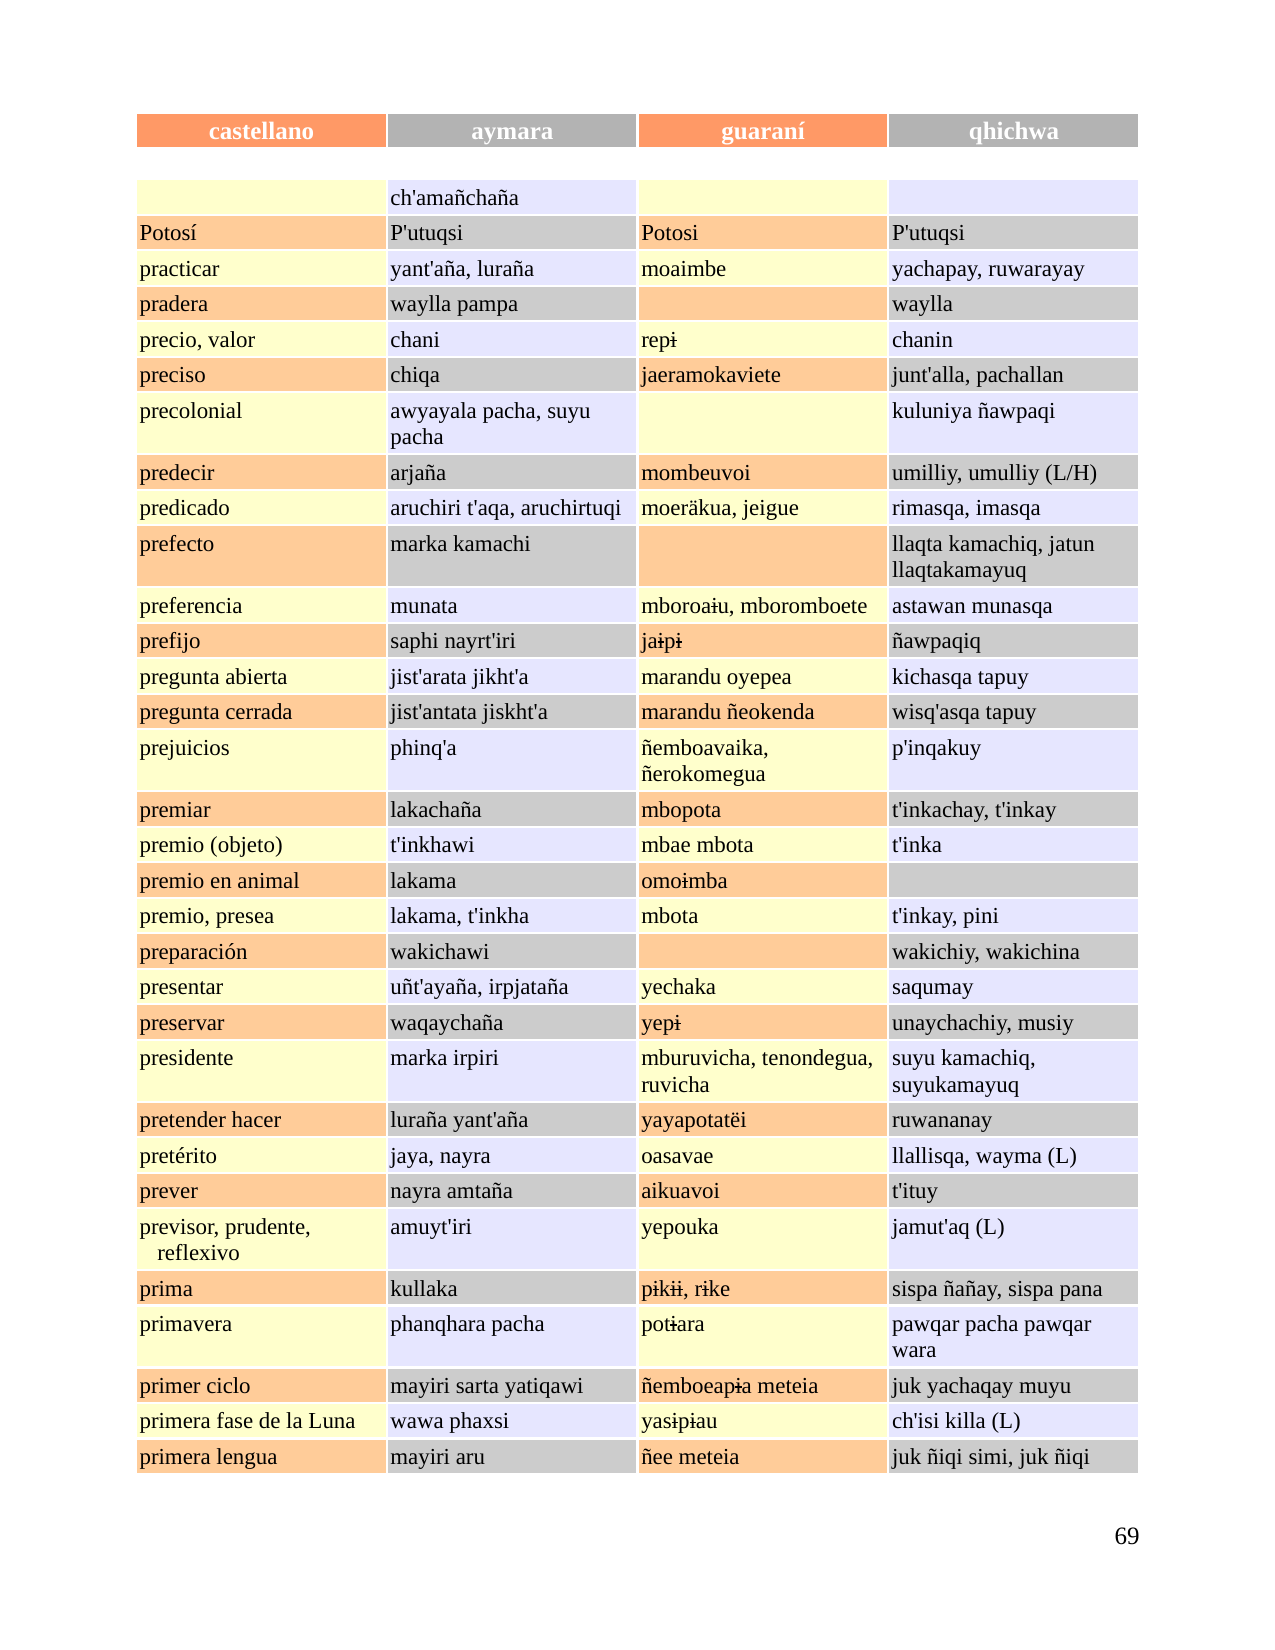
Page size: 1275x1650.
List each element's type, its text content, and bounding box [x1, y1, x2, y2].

table_cell llaqta kamachiq, jatun llaqtakamayuq [889, 526, 1138, 586]
table_cell precolonial [137, 393, 386, 453]
table_cell Potosí [137, 216, 386, 249]
table_cell yepouka [639, 1209, 887, 1269]
table_cell jaeramokaviete [639, 358, 887, 391]
table_cell aruchiri t'aqa, aruchirtuqi [388, 491, 636, 524]
table_cell preservar [137, 1005, 386, 1039]
table_cell primer ciclo [137, 1369, 386, 1402]
table_cell suyu kamachiq, suyukamayuq [889, 1041, 1138, 1101]
table_cell omoimba [639, 863, 887, 897]
table_cell primera fase de la Luna [137, 1404, 386, 1437]
table_cell t'inkhawi [388, 828, 636, 861]
table_cell pretender hacer [137, 1103, 386, 1136]
table_cell mayiri sarta yatiqawi [388, 1369, 636, 1402]
table_cell preparación [137, 934, 386, 968]
table_cell ñawpaqiq [889, 624, 1138, 657]
table_cell ch'amañchaña [388, 180, 636, 214]
table_cell wisq'asqa tapuy [889, 695, 1138, 728]
table_cell [137, 180, 386, 214]
table_cell [639, 526, 887, 586]
table_cell yayapotatëi [639, 1103, 887, 1136]
table_cell yachapay, ruwarayay [889, 251, 1138, 285]
table_cell yant'aña, luraña [388, 251, 636, 285]
table_cell t'inkachay, t'inkay [889, 792, 1138, 826]
table_cell waylla pampa [388, 287, 636, 320]
table_cell practicar [137, 251, 386, 285]
table_cell presidente [137, 1041, 386, 1101]
table_cell yasipiau [639, 1404, 887, 1437]
table_cell presentar [137, 970, 386, 1003]
table_cell P'utuqsi [889, 216, 1138, 249]
table_cell preciso [137, 358, 386, 391]
table_cell kullaka [388, 1271, 636, 1304]
table_cell P'utuqsi [388, 216, 636, 249]
table_cell mburuvicha, tenondegua, ruvicha [639, 1041, 887, 1101]
table_cell Potosi [639, 216, 887, 249]
table_cell wawa phaxsi [388, 1404, 636, 1437]
table_cell phanqhara pacha [388, 1307, 636, 1366]
table_cell preferencia [137, 588, 386, 622]
table_cell uñt'ayaña, irpjataña [388, 970, 636, 1003]
table_cell jist'arata jikht'a [388, 659, 636, 693]
table_cell saphi nayrt'iri [388, 624, 636, 657]
table_cell chanin [889, 322, 1138, 356]
table_cell waylla [889, 287, 1138, 320]
table_cell t'inka [889, 828, 1138, 861]
table_cell previsor, prudente, reflexivo [137, 1209, 386, 1269]
table_cell t'inkay, pini [889, 899, 1138, 932]
table_cell chiqa [388, 358, 636, 391]
table_cell lakama, t'inkha [388, 899, 636, 932]
table_cell prejuicios [137, 730, 386, 790]
table_cell ch'isi killa (L) [889, 1404, 1138, 1437]
table_cell mombeuvoi [639, 455, 887, 489]
table_cell chani [388, 322, 636, 356]
table_cell predicado [137, 491, 386, 524]
table_cell saqumay [889, 970, 1138, 1003]
table_cell ñemboeapia meteia [639, 1369, 887, 1402]
table_cell amuyt'iri [388, 1209, 636, 1269]
table_cell marka kamachi [388, 526, 636, 586]
table_cell premio (objeto) [137, 828, 386, 861]
table_cell mayiri aru [388, 1440, 636, 1473]
table_cell juk yachaqay muyu [889, 1369, 1138, 1402]
table_cell astawan munasqa [889, 588, 1138, 622]
table_cell pregunta cerrada [137, 695, 386, 728]
table_cell [639, 287, 887, 320]
table_cell mboroaiu, mboromboete [639, 588, 887, 622]
table_cell [639, 934, 887, 968]
table_cell ñemboavaika, ñerokomegua [639, 730, 887, 790]
table_cell ruwananay [889, 1103, 1138, 1136]
table_cell munata [388, 588, 636, 622]
table_cell moeräkua, jeigue [639, 491, 887, 524]
table_cell yechaka [639, 970, 887, 1003]
table_cell predecir [137, 455, 386, 489]
table_cell nayra amtaña [388, 1174, 636, 1207]
table_cell lakama [388, 863, 636, 897]
table_cell [639, 393, 887, 453]
table_cell jaya, nayra [388, 1138, 636, 1172]
table_cell [889, 863, 1138, 897]
table_cell marandu oyepea [639, 659, 887, 693]
table_cell kichasqa tapuy [889, 659, 1138, 693]
table_cell luraña yant'aña [388, 1103, 636, 1136]
table_cell waqaychaña [388, 1005, 636, 1039]
table_cell mbopota [639, 792, 887, 826]
table_cell prefecto [137, 526, 386, 586]
table_cell mbota [639, 899, 887, 932]
table_cell primavera [137, 1307, 386, 1366]
table_cell mbae mbota [639, 828, 887, 861]
table_cell primera lengua [137, 1440, 386, 1473]
table_cell rimasqa, imasqa [889, 491, 1138, 524]
table_cell umilliy, umulliy (L/H) [889, 455, 1138, 489]
table_cell jist'antata jiskht'a [388, 695, 636, 728]
table_cell [639, 180, 887, 214]
table_cell wakichawi [388, 934, 636, 968]
table_cell oasavae [639, 1138, 887, 1172]
table_cell juk ñiqi simi, juk ñiqi [889, 1440, 1138, 1473]
table_cell lakachaña [388, 792, 636, 826]
table_cell prefijo [137, 624, 386, 657]
table_cell p'inqakuy [889, 730, 1138, 790]
table_cell premio en animal [137, 863, 386, 897]
table_cell prima [137, 1271, 386, 1304]
table_cell prever [137, 1174, 386, 1207]
table_cell unaychachiy, musiy [889, 1005, 1138, 1039]
table_cell pawqar pacha pawqar wara [889, 1307, 1138, 1366]
table_cell yepi [639, 1005, 887, 1039]
table_cell pradera [137, 287, 386, 320]
table_cell premiar [137, 792, 386, 826]
table_cell junt'alla, pachallan [889, 358, 1138, 391]
table_cell llallisqa, wayma (L) [889, 1138, 1138, 1172]
table_cell marka irpiri [388, 1041, 636, 1101]
table_cell wakichiy, wakichina [889, 934, 1138, 968]
table_cell potiara [639, 1307, 887, 1366]
table_cell [889, 180, 1138, 214]
table_cell kuluniya ñawpaqi [889, 393, 1138, 453]
table_cell pretérito [137, 1138, 386, 1172]
table_cell pregunta abierta [137, 659, 386, 693]
table_cell t'ituy [889, 1174, 1138, 1207]
table_cell phinq'a [388, 730, 636, 790]
table_cell moaimbe [639, 251, 887, 285]
table_cell marandu ñeokenda [639, 695, 887, 728]
table_cell precio, valor [137, 322, 386, 356]
table_cell ñee meteia [639, 1440, 887, 1473]
table_cell jamut'aq (L) [889, 1209, 1138, 1269]
table_cell jaipi [639, 624, 887, 657]
table_cell arjaña [388, 455, 636, 489]
table_cell premio, presea [137, 899, 386, 932]
table_cell pikii, rike [639, 1271, 887, 1304]
table_cell aikuavoi [639, 1174, 887, 1207]
table_cell awyayala pacha, suyu pacha [388, 393, 636, 453]
table_cell repi [639, 322, 887, 356]
table_cell sispa ñañay, sispa pana [889, 1271, 1138, 1304]
